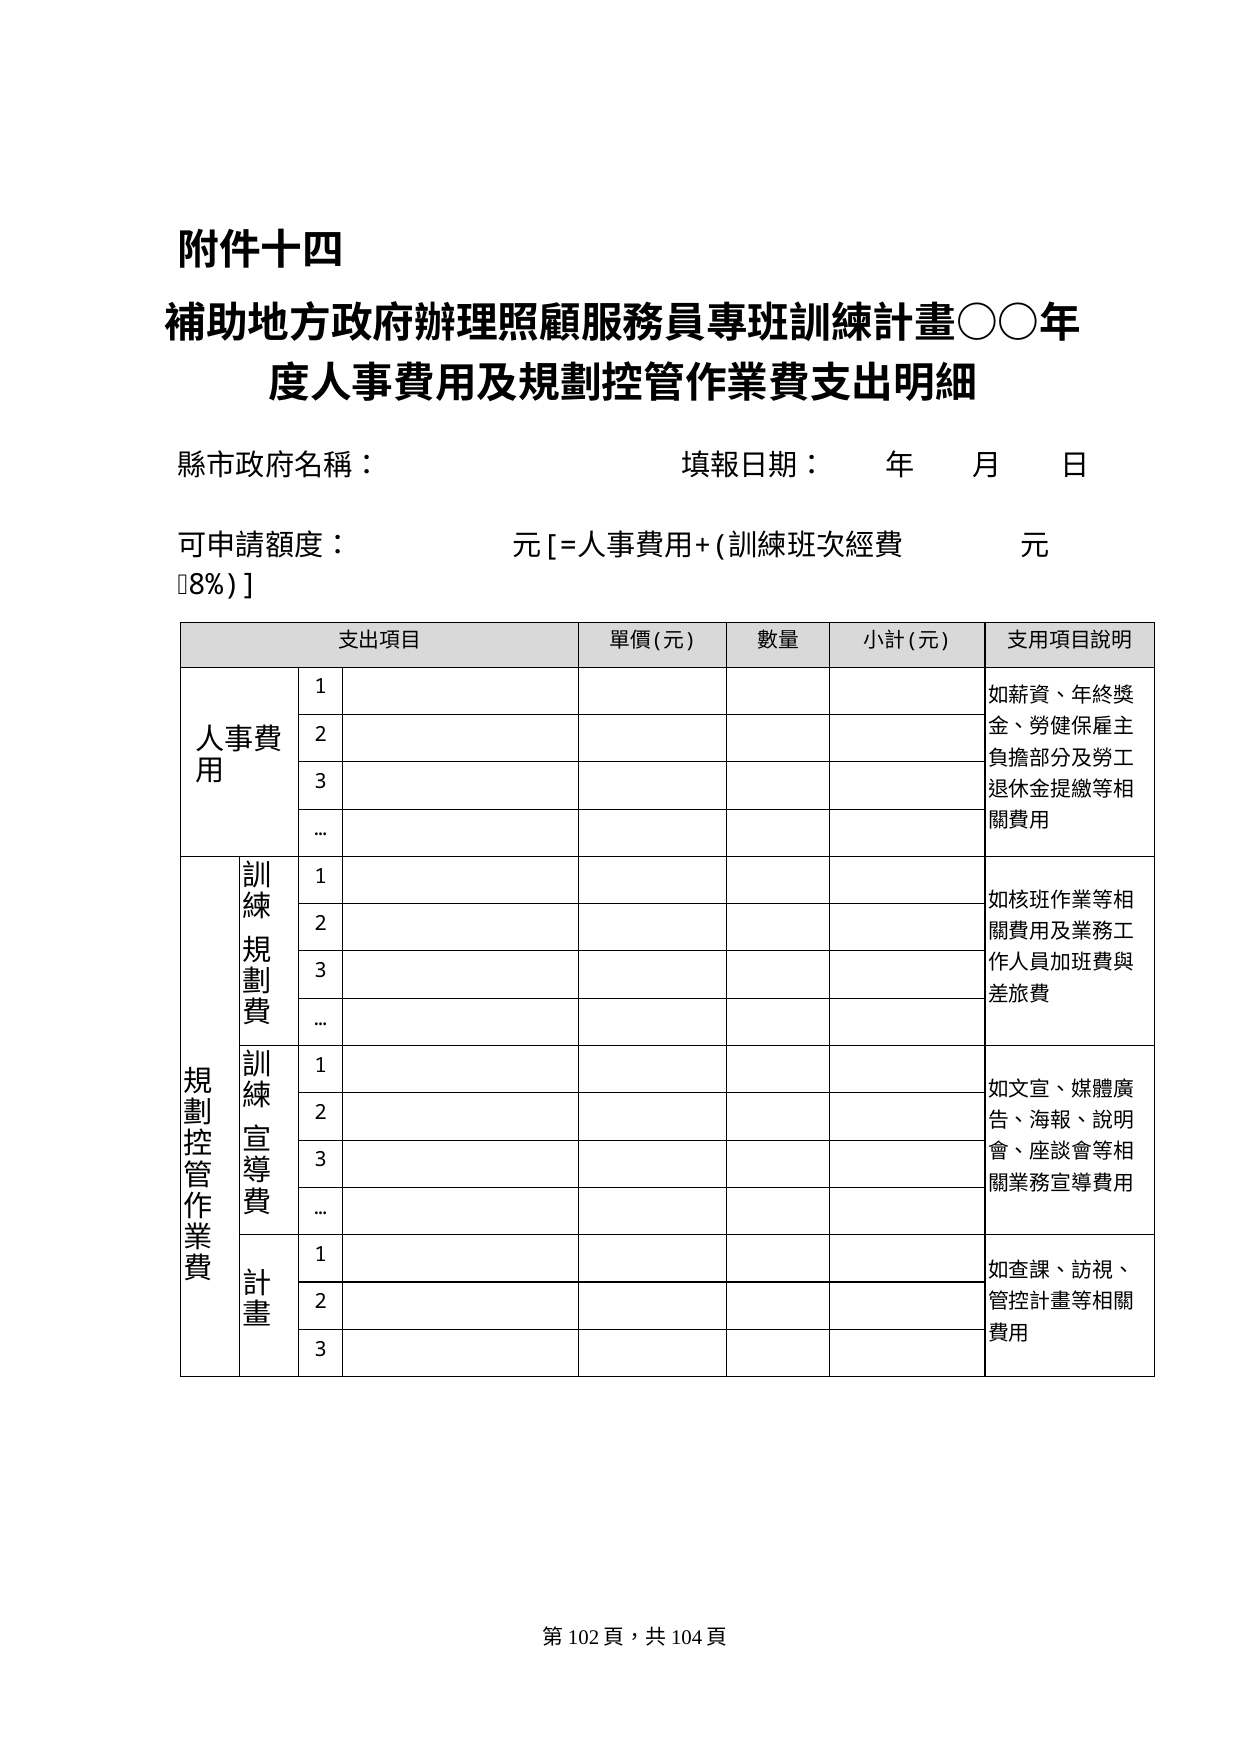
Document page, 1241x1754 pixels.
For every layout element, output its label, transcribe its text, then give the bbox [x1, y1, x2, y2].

table_cell [579, 1141, 726, 1187]
table_cell [343, 762, 578, 808]
table_cell [343, 1330, 578, 1376]
table_cell [727, 668, 829, 714]
table_cell [727, 762, 829, 808]
table_cell [579, 1330, 726, 1376]
table_cell 2 [299, 715, 342, 761]
table_cell [579, 1235, 726, 1281]
table_cell [727, 904, 829, 950]
table_cell [830, 1235, 984, 1281]
text 補助地方政府辦理照顧服務員專班訓練計畫○○年度人事費用及規劃控管作業費支出明細 [152, 289, 1092, 410]
table_cell [579, 668, 726, 714]
table_cell [727, 1235, 829, 1281]
table_cell [579, 810, 726, 856]
table_cell [830, 1093, 984, 1139]
table_cell [830, 1330, 984, 1376]
table_cell [579, 1093, 726, 1139]
table_cell [727, 1283, 829, 1329]
table_cell 1 [299, 668, 342, 714]
table_cell … [299, 999, 342, 1045]
table_cell 規劃控管作業費 [181, 857, 239, 1376]
table_cell [579, 1283, 726, 1329]
table_cell [343, 715, 578, 761]
table_cell 3 [299, 1330, 342, 1376]
table_cell 2 [299, 1093, 342, 1139]
table_cell [343, 1093, 578, 1139]
table_cell [727, 1046, 829, 1092]
table_cell [579, 951, 726, 998]
table_cell 如薪資、年終獎金、勞健保雇主負擔部分及勞工退休金提繳等相關費用 [986, 668, 1154, 856]
table_cell [579, 999, 726, 1045]
table_cell [579, 762, 726, 808]
table_cell [727, 1141, 829, 1187]
table_cell 如查課、訪視、管控計畫等相關費用 [986, 1235, 1154, 1376]
table_cell 1 [299, 857, 342, 903]
table_cell [830, 1141, 984, 1187]
table_cell [830, 762, 984, 808]
table_cell [343, 904, 578, 950]
table_cell [579, 1046, 726, 1092]
table_cell [343, 668, 578, 714]
table_cell [343, 1283, 578, 1329]
table_cell 如核班作業等相關費用及業務工作人員加班費與差旅費 [986, 857, 1154, 1045]
table_cell [830, 951, 984, 998]
table_cell [830, 904, 984, 950]
table_cell [830, 1283, 984, 1329]
table_cell 3 [299, 762, 342, 808]
table_cell [343, 1141, 578, 1187]
table_header 支出項目 [181, 623, 578, 667]
table_cell 2 [299, 1283, 342, 1329]
table_cell [727, 951, 829, 998]
table_cell 訓練 規劃費 [240, 857, 298, 1045]
table_cell [830, 1046, 984, 1092]
text 附件十四 [177, 216, 1092, 277]
table_cell [727, 1093, 829, 1139]
table_cell … [299, 810, 342, 856]
table_cell [343, 1235, 578, 1281]
table_cell [830, 1188, 984, 1234]
table_cell [727, 1330, 829, 1376]
table_cell [830, 668, 984, 714]
table_cell 3 [299, 951, 342, 998]
table_cell [343, 951, 578, 998]
table_header 支用項目說明 [986, 623, 1154, 667]
table_cell [830, 715, 984, 761]
table_header 小計(元) [830, 623, 984, 667]
table_cell 2 [299, 904, 342, 950]
table_cell 1 [299, 1046, 342, 1092]
table_cell [579, 1188, 726, 1234]
table_cell [727, 999, 829, 1045]
table_header 數量 [727, 623, 829, 667]
table_cell [830, 999, 984, 1045]
table_cell [579, 857, 726, 903]
table_cell [343, 999, 578, 1045]
table_cell 3 [299, 1141, 342, 1187]
table_cell [343, 857, 578, 903]
table_cell 1 [299, 1235, 342, 1281]
table_cell [727, 810, 829, 856]
table_cell [727, 715, 829, 761]
table_cell [343, 1188, 578, 1234]
table_cell [830, 810, 984, 856]
table_cell [727, 857, 829, 903]
table_cell 人事費用 [181, 668, 298, 856]
table_cell … [299, 1188, 342, 1234]
table_cell [830, 857, 984, 903]
table_cell [579, 715, 726, 761]
text 縣市政府名稱： 填報日期： 年 月 日 [177, 441, 1092, 483]
text 可申請額度： 元[=人事費用+(訓練班次經費 元8%)] [177, 521, 1092, 603]
table_header 單價(元) [579, 623, 726, 667]
table_cell [343, 1046, 578, 1092]
table_cell 計畫 管控費 [240, 1235, 298, 1376]
table_cell [579, 904, 726, 950]
table_cell [727, 1188, 829, 1234]
table_cell 如文宣、媒體廣告、海報、說明會、座談會等相關業務宣導費用 [986, 1046, 1154, 1234]
table_cell [343, 810, 578, 856]
table_cell 訓練 宣導費 [240, 1046, 298, 1234]
